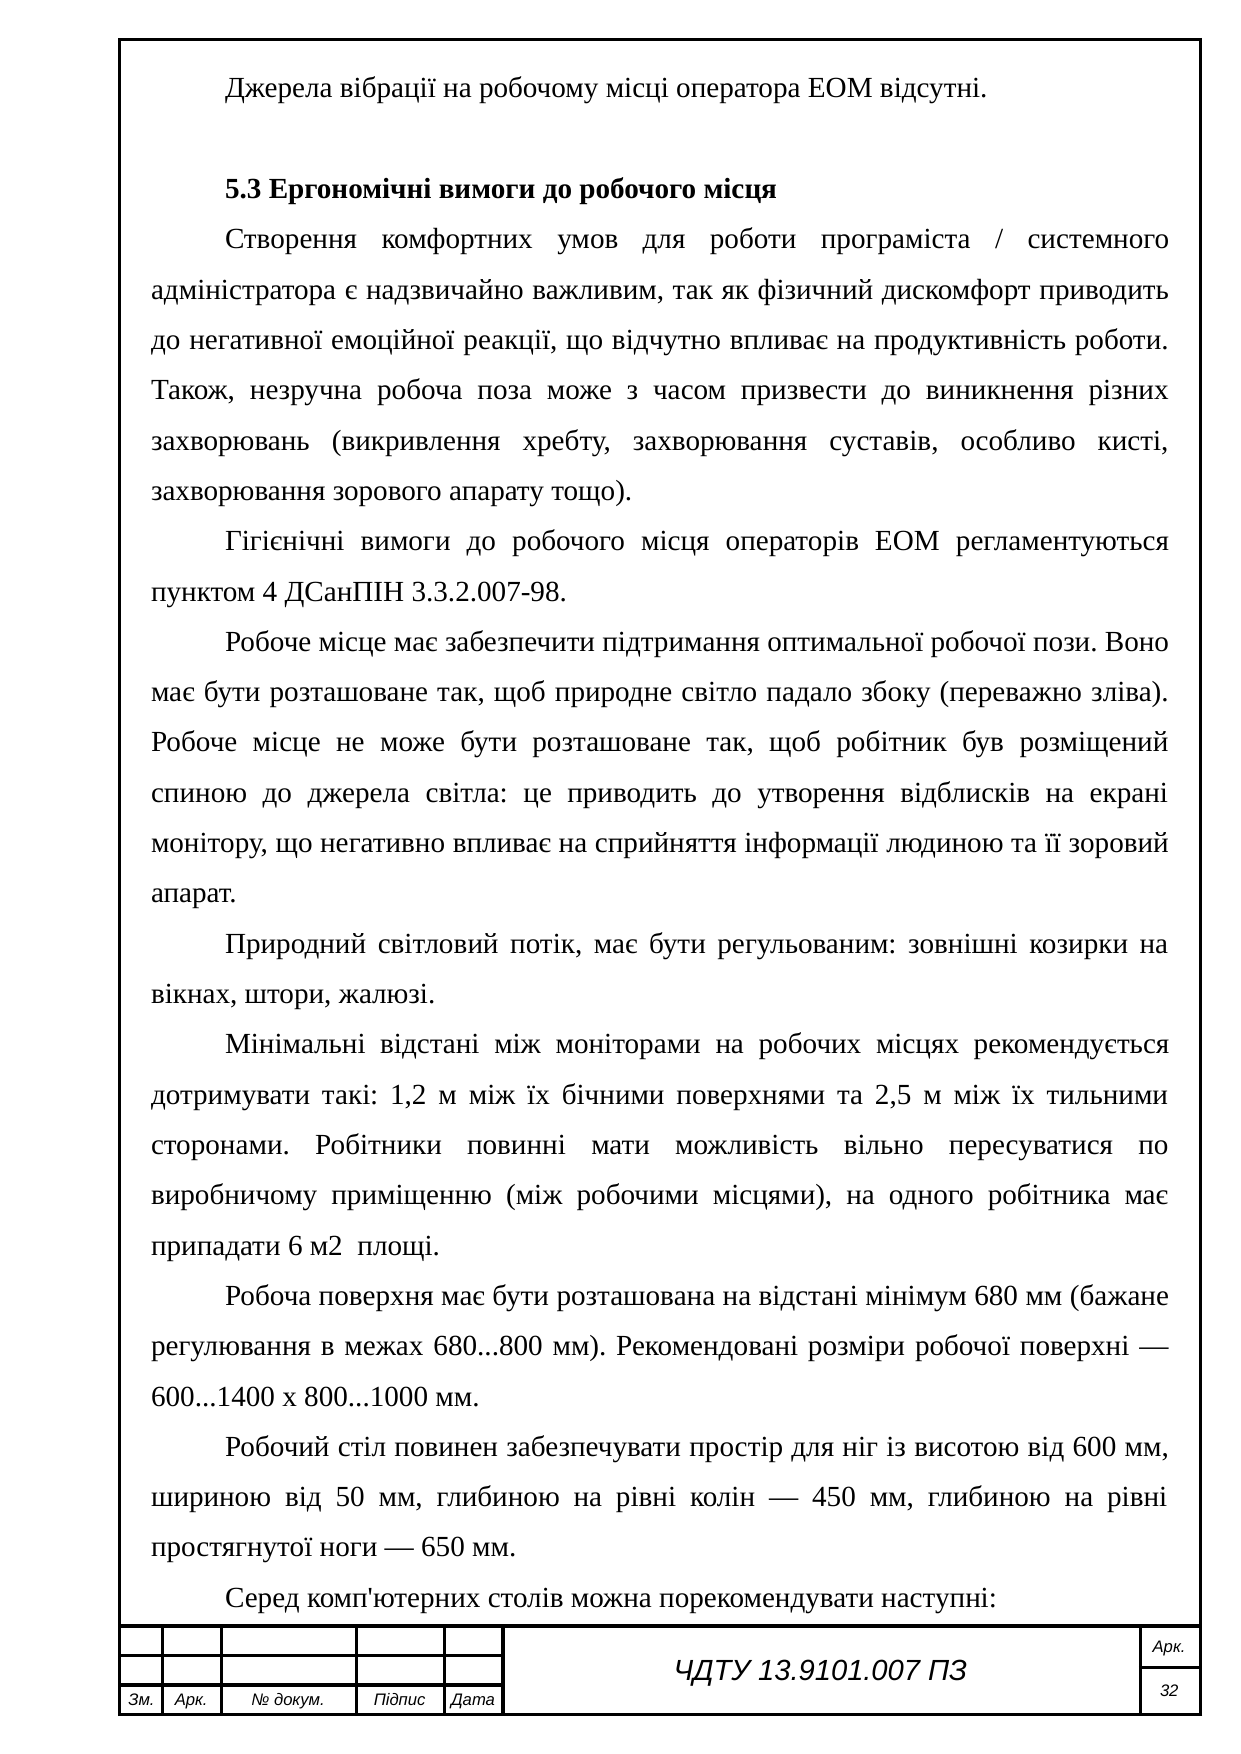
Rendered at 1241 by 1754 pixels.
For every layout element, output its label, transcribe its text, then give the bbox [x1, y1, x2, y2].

text Робочий стіл повинен забезпечувати простір для ніг із висотою від 600 мм, шириною від 50 мм, глибиною на рівні колін — 450 мм, глибиною на рівні простягнутої ноги — 650 мм. [151, 1429, 1170, 1563]
text Природний світловий потік, має бути регульованим: зовнішні козирки на вікнах, штори, жалюзі. [151, 926, 1170, 1010]
text Мінімальні відстані між моніторами на робочих місцях рекомендується дотримувати такі: 1,2 м між їх бічними поверхнями та 2,5 м між їх тильними сторонами. Робітники повинні мати можливість вільно пересуватися по виробничому приміщенню (між робочими місцями), на одного робітника має припадати 6 м2 площі. [151, 1026, 1170, 1261]
text 5.3 Ергономічні вимоги до робочого місця [151, 171, 1170, 205]
text Робоче місце має забезпечити підтримання оптимальної робочої пози. Воно має бути розташоване так, щоб природне світло падало збоку (переважно зліва). Робоче місце не може бути розташоване так, щоб робітник був розміщений спиною до джерела світла: це приводить до утворення відблисків на екрані монітору, що негативно впливає на сприйняття інформації людиною та її зоровий апарат. [151, 624, 1170, 909]
text Серед комп'ютерних столів можна порекомендувати наступні: [151, 1580, 1170, 1613]
text Гігієнічні вимоги до робочого місця операторів ЕОМ регламентуються пунктом 4 ДСанПІН 3.3.2.007-98. [151, 523, 1170, 607]
text Створення комфортних умов для роботи програміста / системного адміністратора є надзвичайно важливим, так як фізичний дискомфорт приводить до негативної емоційної реакції, що відчутно впливає на продуктивність роботи. Також, незручна робоча поза може з часом призвести до виникнення різних захворювань (викривлення хребту, захворювання суставів, особливо кисті, захворювання зорового апарату тощо). [151, 221, 1170, 507]
text Робоча поверхня має бути розташована на відстані мінімум 680 мм (бажане регулювання в межах 680...800 мм). Рекомендовані розміри робочої поверхні — 600...1400 x 800...1000 мм. [151, 1278, 1170, 1412]
text Джерела вібрації на робочому місці оператора ЕОМ відсутні. [151, 71, 1170, 104]
